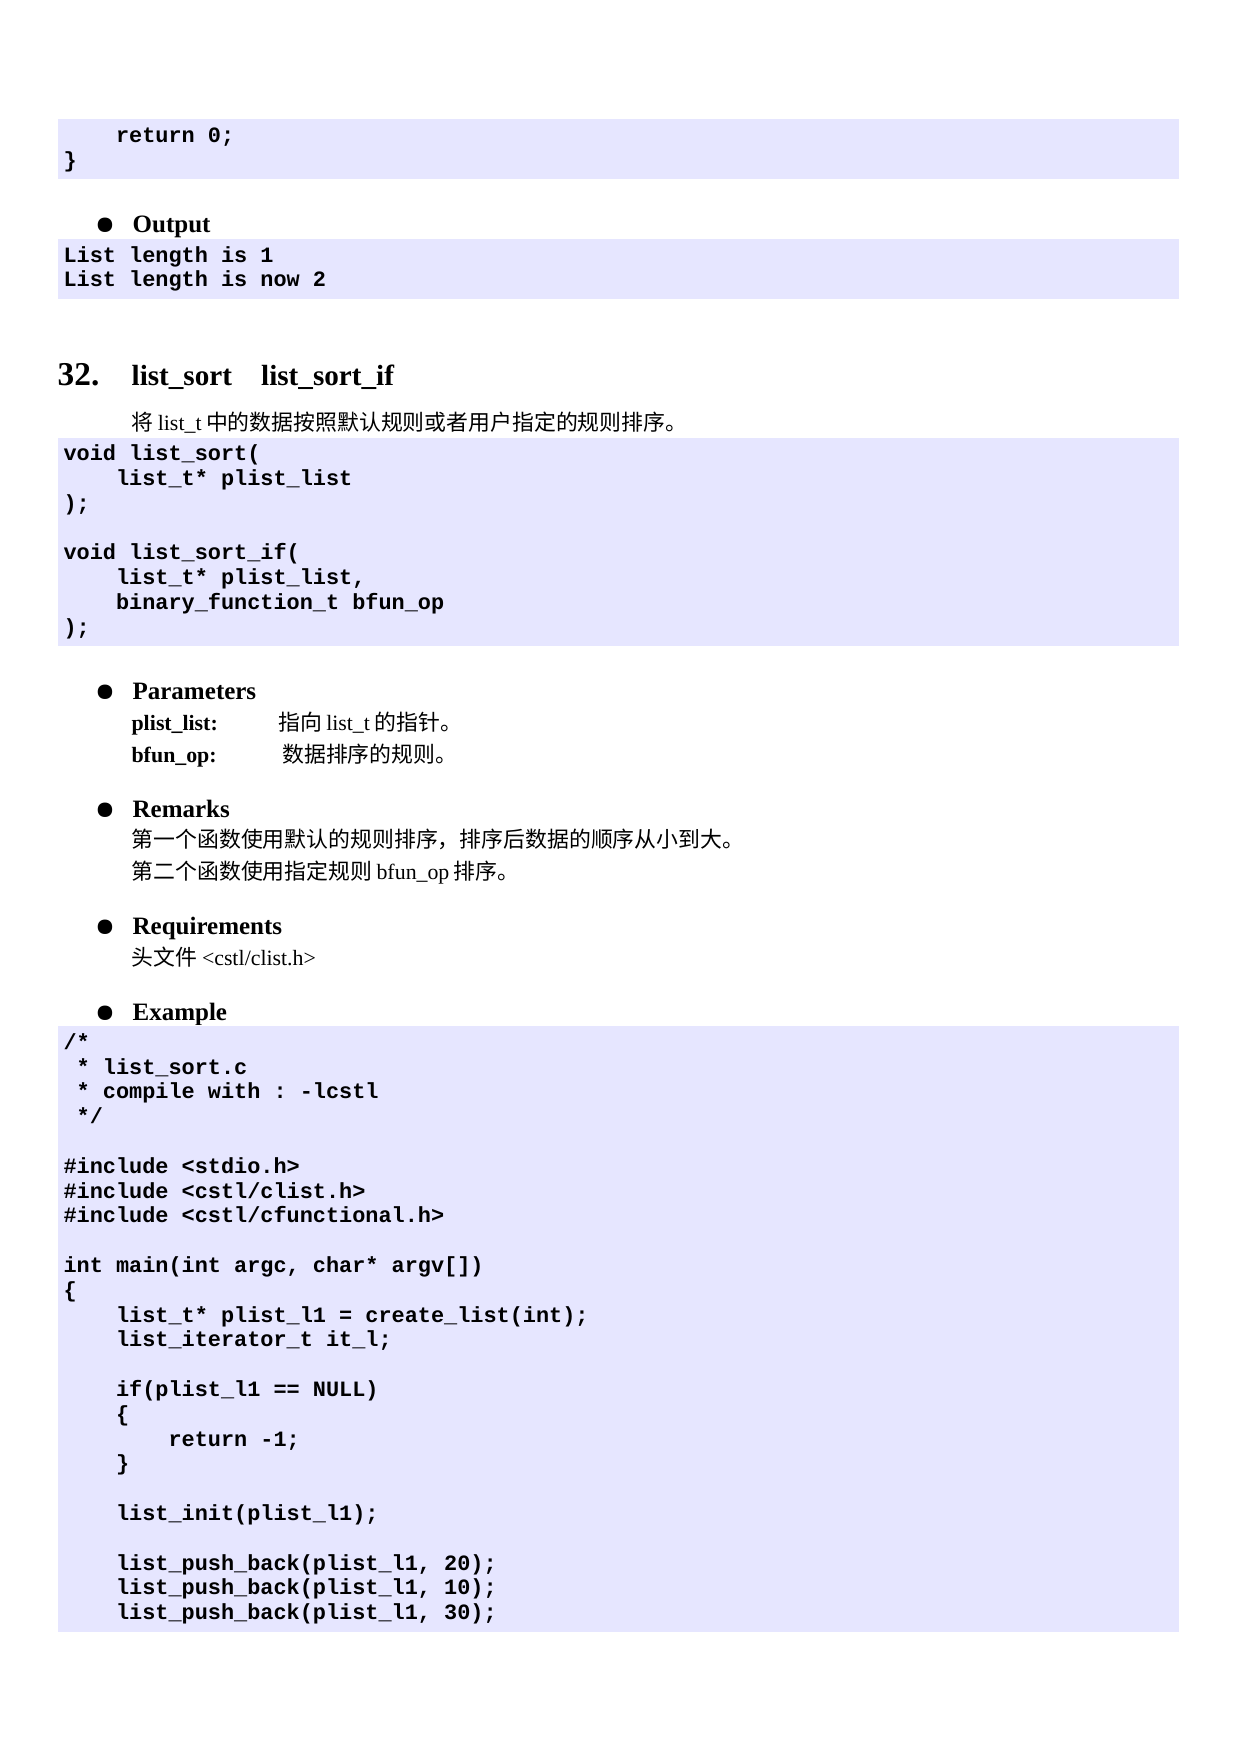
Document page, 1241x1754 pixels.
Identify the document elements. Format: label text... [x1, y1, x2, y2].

subtitle list_sort list_sort_if [57, 354, 1179, 392]
table_header return 0; } [58, 119, 1179, 179]
table_header void list_sort( list_t* plist_list ); void list_sort_if( list_t* plist_list, binary_function_t bfun_op ); [58, 438, 1179, 646]
list Requirements [95, 911, 1179, 940]
list Parameters [95, 676, 1179, 705]
list Remarks [95, 794, 1179, 822]
text 头文件 <cstl/clist.h> [57, 940, 1179, 971]
text plist_list: 指向list_t的指针。 [57, 705, 1179, 737]
table_header List length is 1 List length is now 2 [58, 239, 1179, 299]
list Output [95, 209, 1179, 238]
text bfun_op: 数据排序的规则。 [57, 737, 1179, 768]
text 将list_t中的数据按照默认规则或者用户指定的规则排序。 [57, 405, 1179, 437]
list Example [95, 997, 1179, 1025]
text 第一个函数使用默认的规则排序，排序后数据的顺序从小到大。 [57, 822, 1179, 854]
table_header /* * list_sort.c * compile with : -lcstl */ #include <stdio.h> #include <cstl/clist.h> #include <cstl/cfunctional.h> int main(int argc, char* argv[]) { list_t* plist_l1 = create_list(int); list_iterator_t it_l; if(plist_l1 == NULL) { return -1; } list_init(plist_l1); list_push_back(plist_l1, 20); list_push_back(plist_l1, 10); list_push_back(plist_l1, 30); [58, 1026, 1179, 1632]
text 第二个函数使用指定规则bfun_op排序。 [57, 854, 1179, 886]
